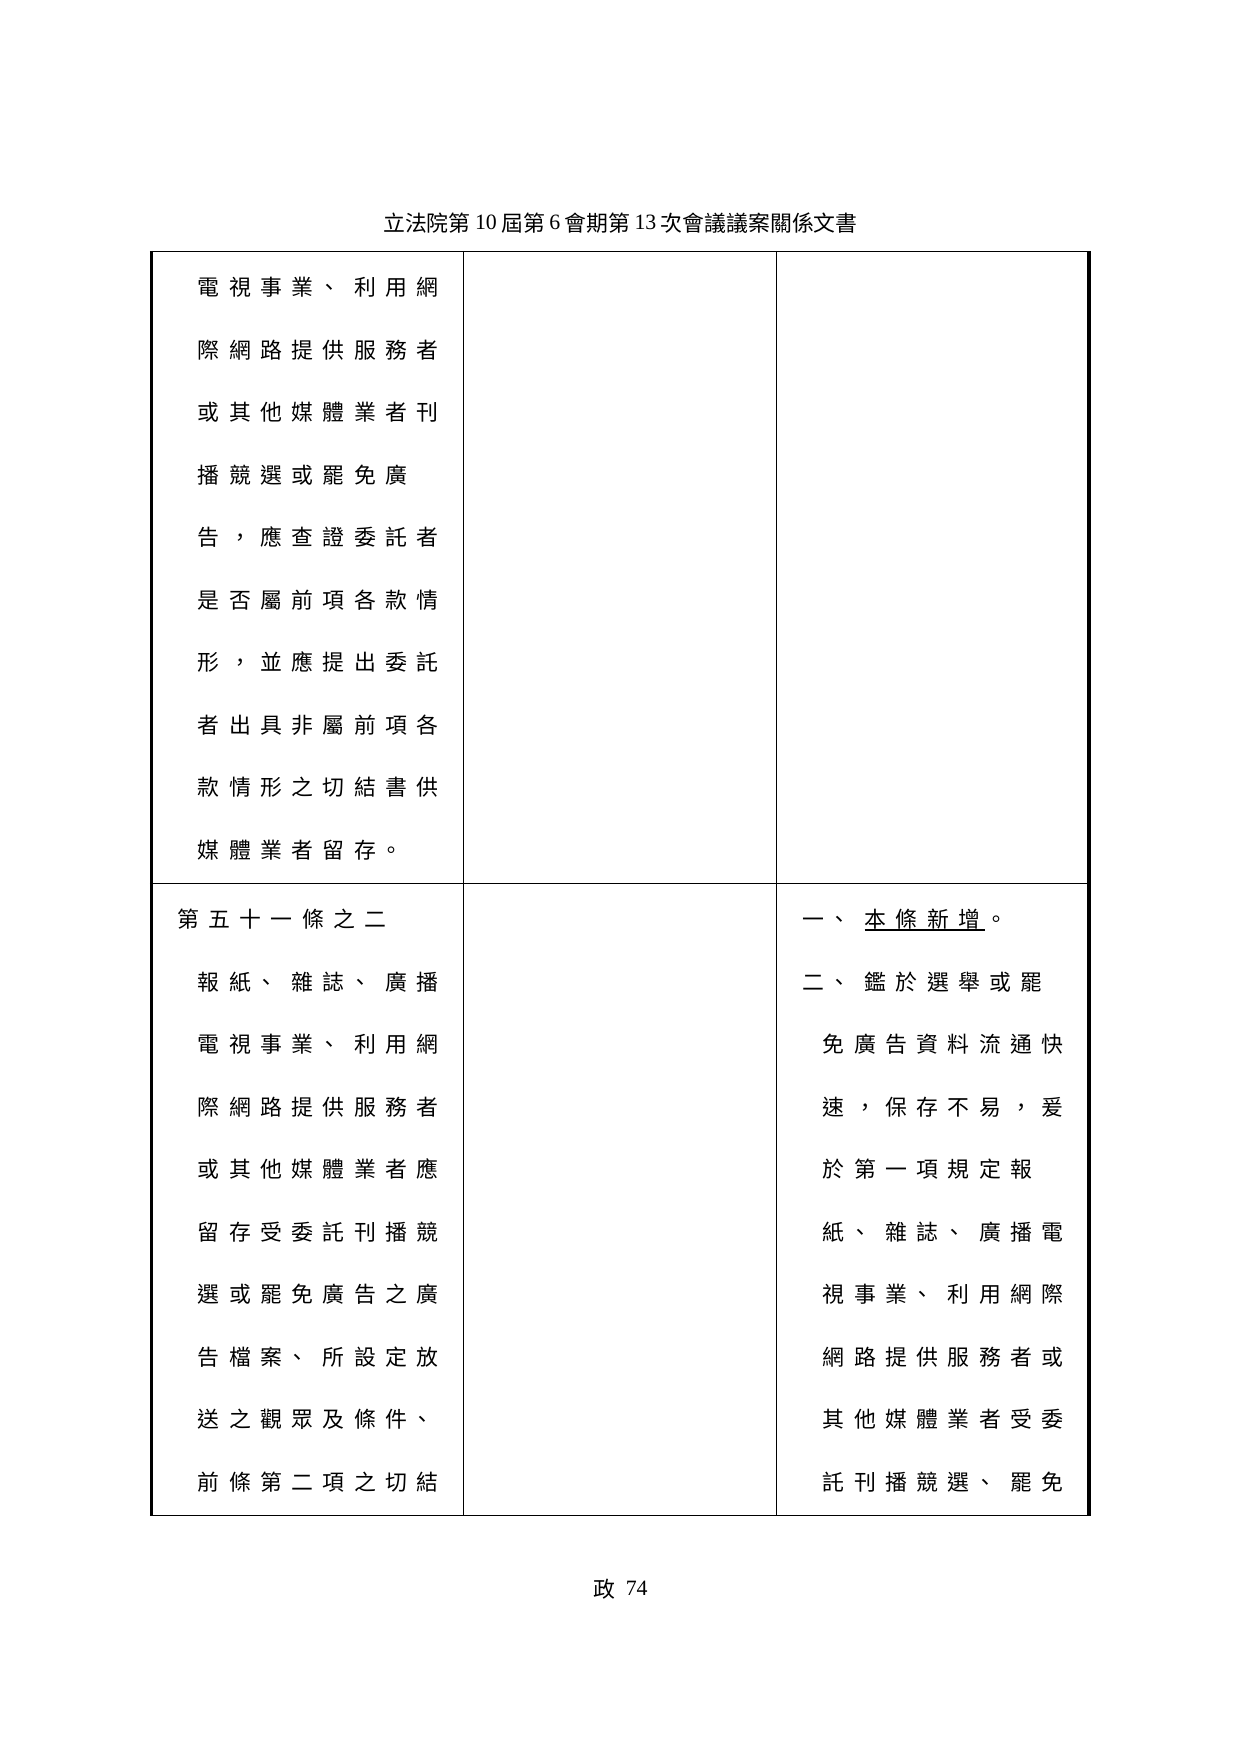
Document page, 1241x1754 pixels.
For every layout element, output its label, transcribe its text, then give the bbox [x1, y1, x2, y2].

table_cell 第五十一條之二 報紙、雜誌、廣播電視事業、利用網際網路提供服務者或其他媒體業者應留存受委託刊播競選或罷免廣告之廣告檔案、所設定放送之觀眾及條件、前條第二項之切結 [153, 884, 463, 1514]
table_cell 電視事業、利用網際網路提供服務者或其他媒體業者刊播競選或罷免廣告，應查證委託者是否屬前項各款情形，並應提出委託者出具非屬前項各款情形之切結書供媒體業者留存。 [153, 252, 463, 883]
table_cell [464, 252, 776, 883]
table_cell 一、本條新增。 二、鑑於選舉或罷免廣告資料流通快速，保存不易，爰於第一項規定報紙、雜誌、廣播電視事業、利用網際網路提供服務者或其他媒體業者受委託刊播競選、罷免 [777, 884, 1087, 1514]
table_cell [464, 884, 776, 1514]
table_cell [777, 252, 1087, 883]
